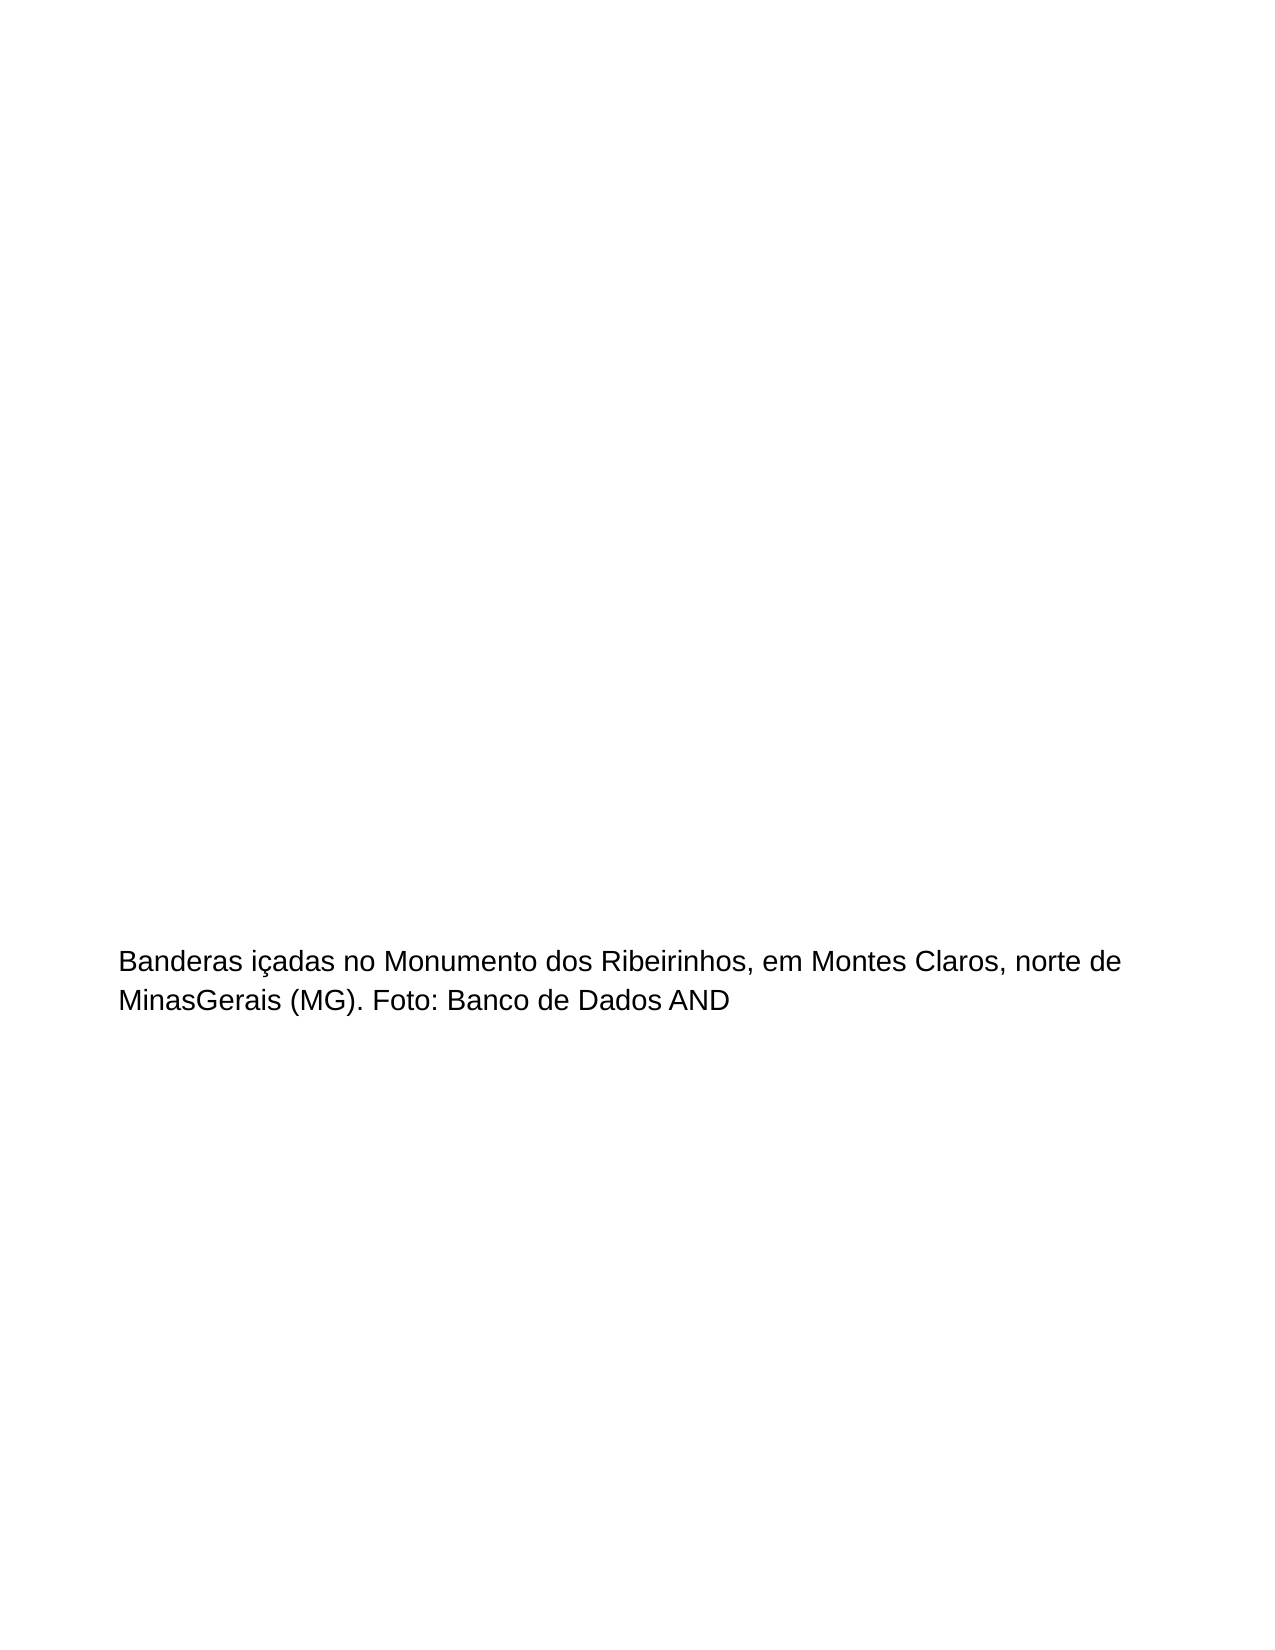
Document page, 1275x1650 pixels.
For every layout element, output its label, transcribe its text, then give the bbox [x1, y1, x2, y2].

text Banderas içadas no Monumento dos Ribeirinhos, em Montes Claros, norte de MinasGerais (MG). Foto: Banco de Dados AND [118, 944, 1157, 1016]
